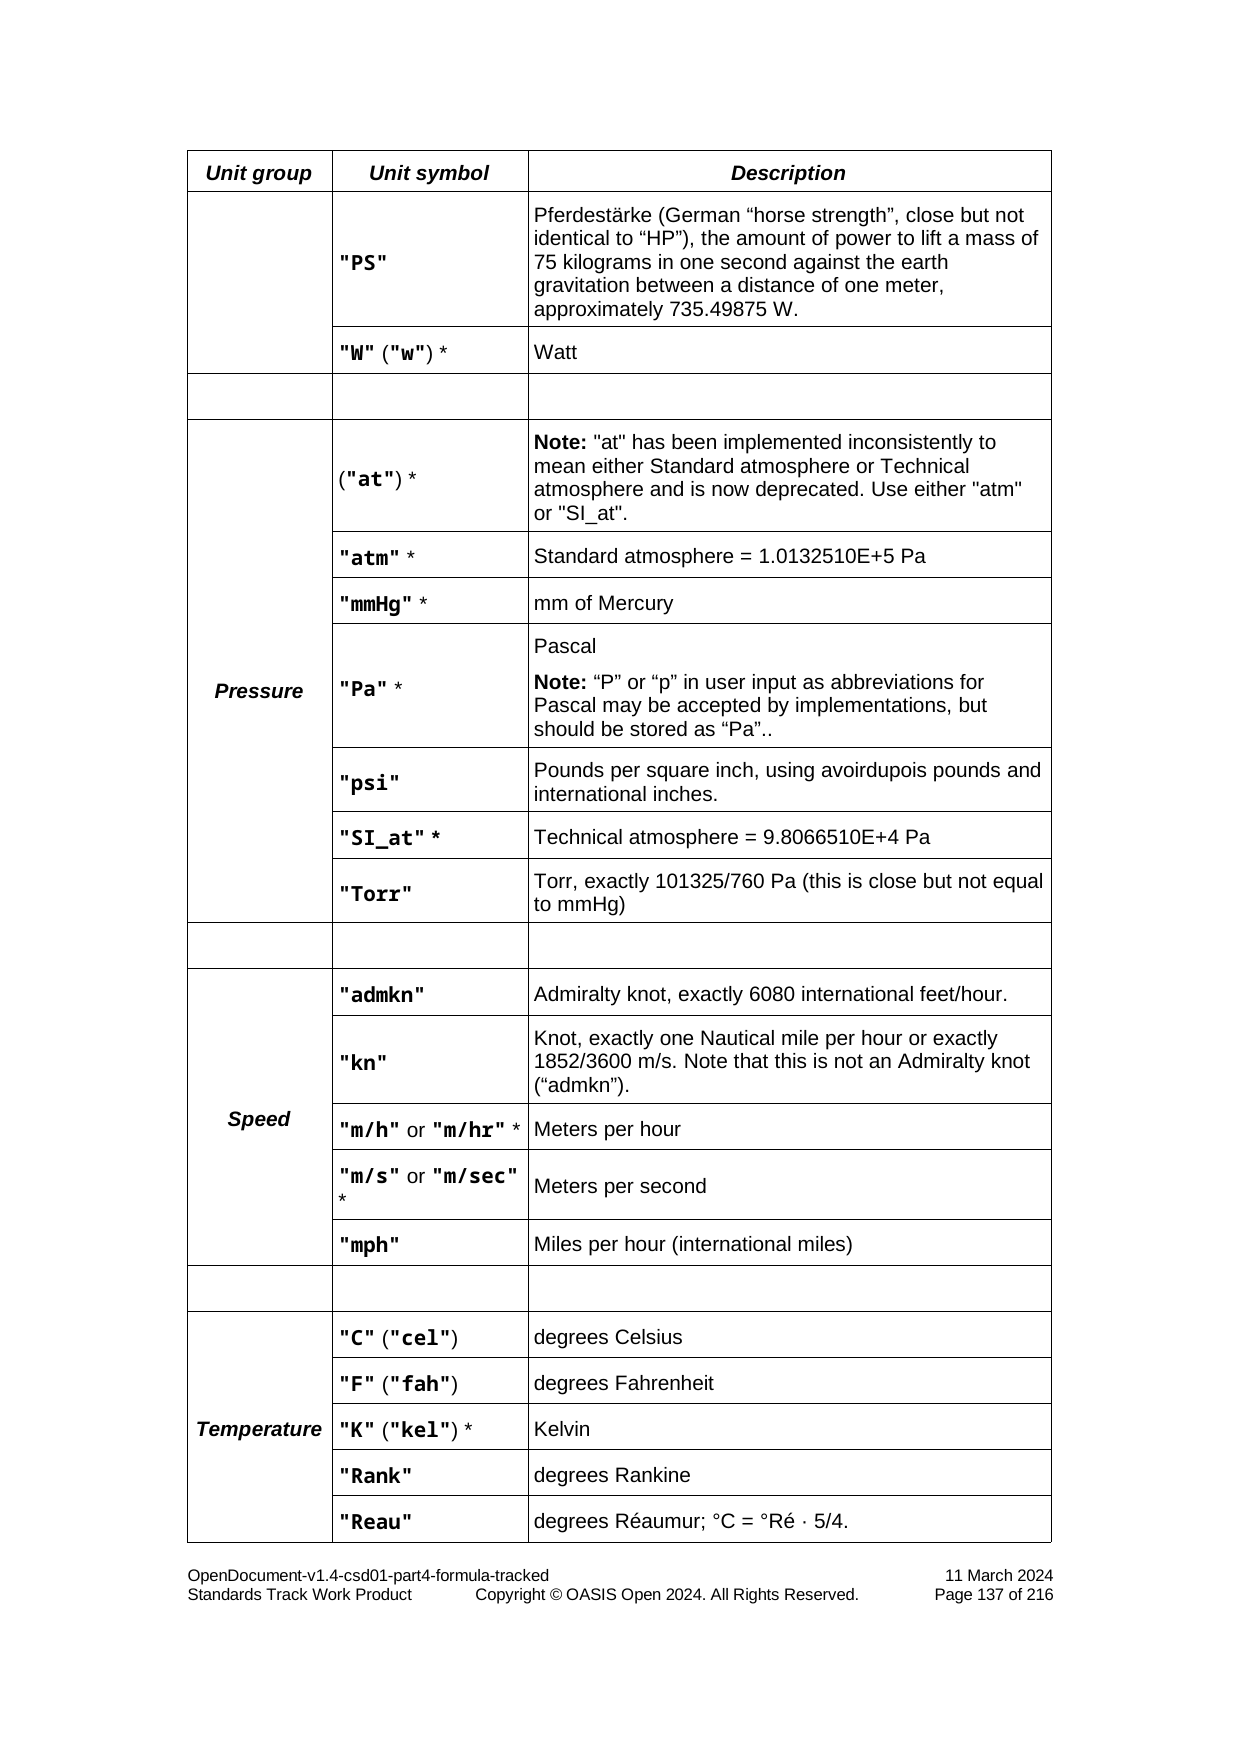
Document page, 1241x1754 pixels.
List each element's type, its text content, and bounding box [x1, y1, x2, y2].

table_cell "K" ("kel") * [333, 1404, 528, 1449]
table_cell ("at") * [333, 420, 528, 531]
table_cell mm of Mercury [529, 578, 1051, 623]
table_cell [188, 923, 332, 968]
table_cell "m/s" or "m/sec" * [333, 1150, 528, 1218]
table_cell [333, 374, 528, 419]
table_cell "Rank" [333, 1450, 528, 1495]
table_cell [188, 374, 332, 419]
table_cell "atm" * [333, 532, 528, 577]
table_cell Temperature [188, 1312, 332, 1542]
table_cell "admkn" [333, 969, 528, 1014]
table_cell "W" ("w") * [333, 327, 528, 373]
table_cell "F" ("fah") [333, 1358, 528, 1403]
table_cell [188, 1266, 332, 1311]
table_cell Meters per second [529, 1150, 1051, 1218]
table_cell Kelvin [529, 1404, 1051, 1449]
table_cell degrees Rankine [529, 1450, 1051, 1495]
table_cell Meters per hour [529, 1104, 1051, 1149]
table_cell [529, 1266, 1051, 1311]
table_cell degrees Réaumur; °C = °Ré · 5/4. [529, 1496, 1051, 1542]
table_cell [333, 923, 528, 968]
table_cell Pounds per square inch, using avoirdupois pounds and international inches. [529, 748, 1051, 811]
table_header Unit symbol [333, 151, 528, 191]
table_cell "kn" [333, 1016, 528, 1103]
table_cell Technical atmosphere = 9.8066510E+4 Pa [529, 812, 1051, 857]
table_cell degrees Celsius [529, 1312, 1051, 1357]
table_cell Note: "at" has been implemented inconsistently to mean either Standard atmosphere or Technical atmosphere and is now deprecated. Use either "atm" or "SI_at". [529, 420, 1051, 531]
table_cell Pascal Note: “P” or “p” in user input as abbreviations for Pascal may be accepted by implementations, but should be stored as “Pa”.. [529, 624, 1051, 747]
table_cell Knot, exactly one Nautical mile per hour or exactly 1852/3600 m/s. Note that this is not an Admiralty knot (“admkn”). [529, 1016, 1051, 1103]
table_cell "Torr" [333, 859, 528, 922]
table_cell Speed [188, 969, 332, 1265]
table_cell "m/h" or "m/hr" * [333, 1104, 528, 1149]
table_cell "C" ("cel") [333, 1312, 528, 1357]
table_cell "PS" [333, 192, 528, 326]
table_cell Pressure [188, 420, 332, 922]
table_cell Torr, exactly 101325/760 Pa (this is close but not equal to mmHg) [529, 859, 1051, 922]
table_cell Pferdestärke (German “horse strength”, close but not identical to “HP”), the amount of power to lift a mass of 75 kilograms in one second against the earth gravitation between a distance of one meter, approximately 735.49875 W. [529, 192, 1051, 326]
table_header Unit group [188, 151, 332, 191]
table_cell "Reau" [333, 1496, 528, 1542]
table_cell "mph" [333, 1220, 528, 1265]
table_cell Watt [529, 327, 1051, 373]
table_header Description [529, 151, 1051, 191]
table_cell Admiralty knot, exactly 6080 international feet/hour. [529, 969, 1051, 1014]
table_cell [188, 192, 332, 373]
table_cell [529, 923, 1051, 968]
table_cell degrees Fahrenheit [529, 1358, 1051, 1403]
table_cell Miles per hour (international miles) [529, 1220, 1051, 1265]
table_cell "mmHg" * [333, 578, 528, 623]
table_cell Standard atmosphere = 1.0132510E+5 Pa [529, 532, 1051, 577]
table_cell "Pa" * [333, 624, 528, 747]
table_cell "SI_at" * [333, 812, 528, 857]
table_cell "psi" [333, 748, 528, 811]
table_cell [529, 374, 1051, 419]
table_cell [333, 1266, 528, 1311]
